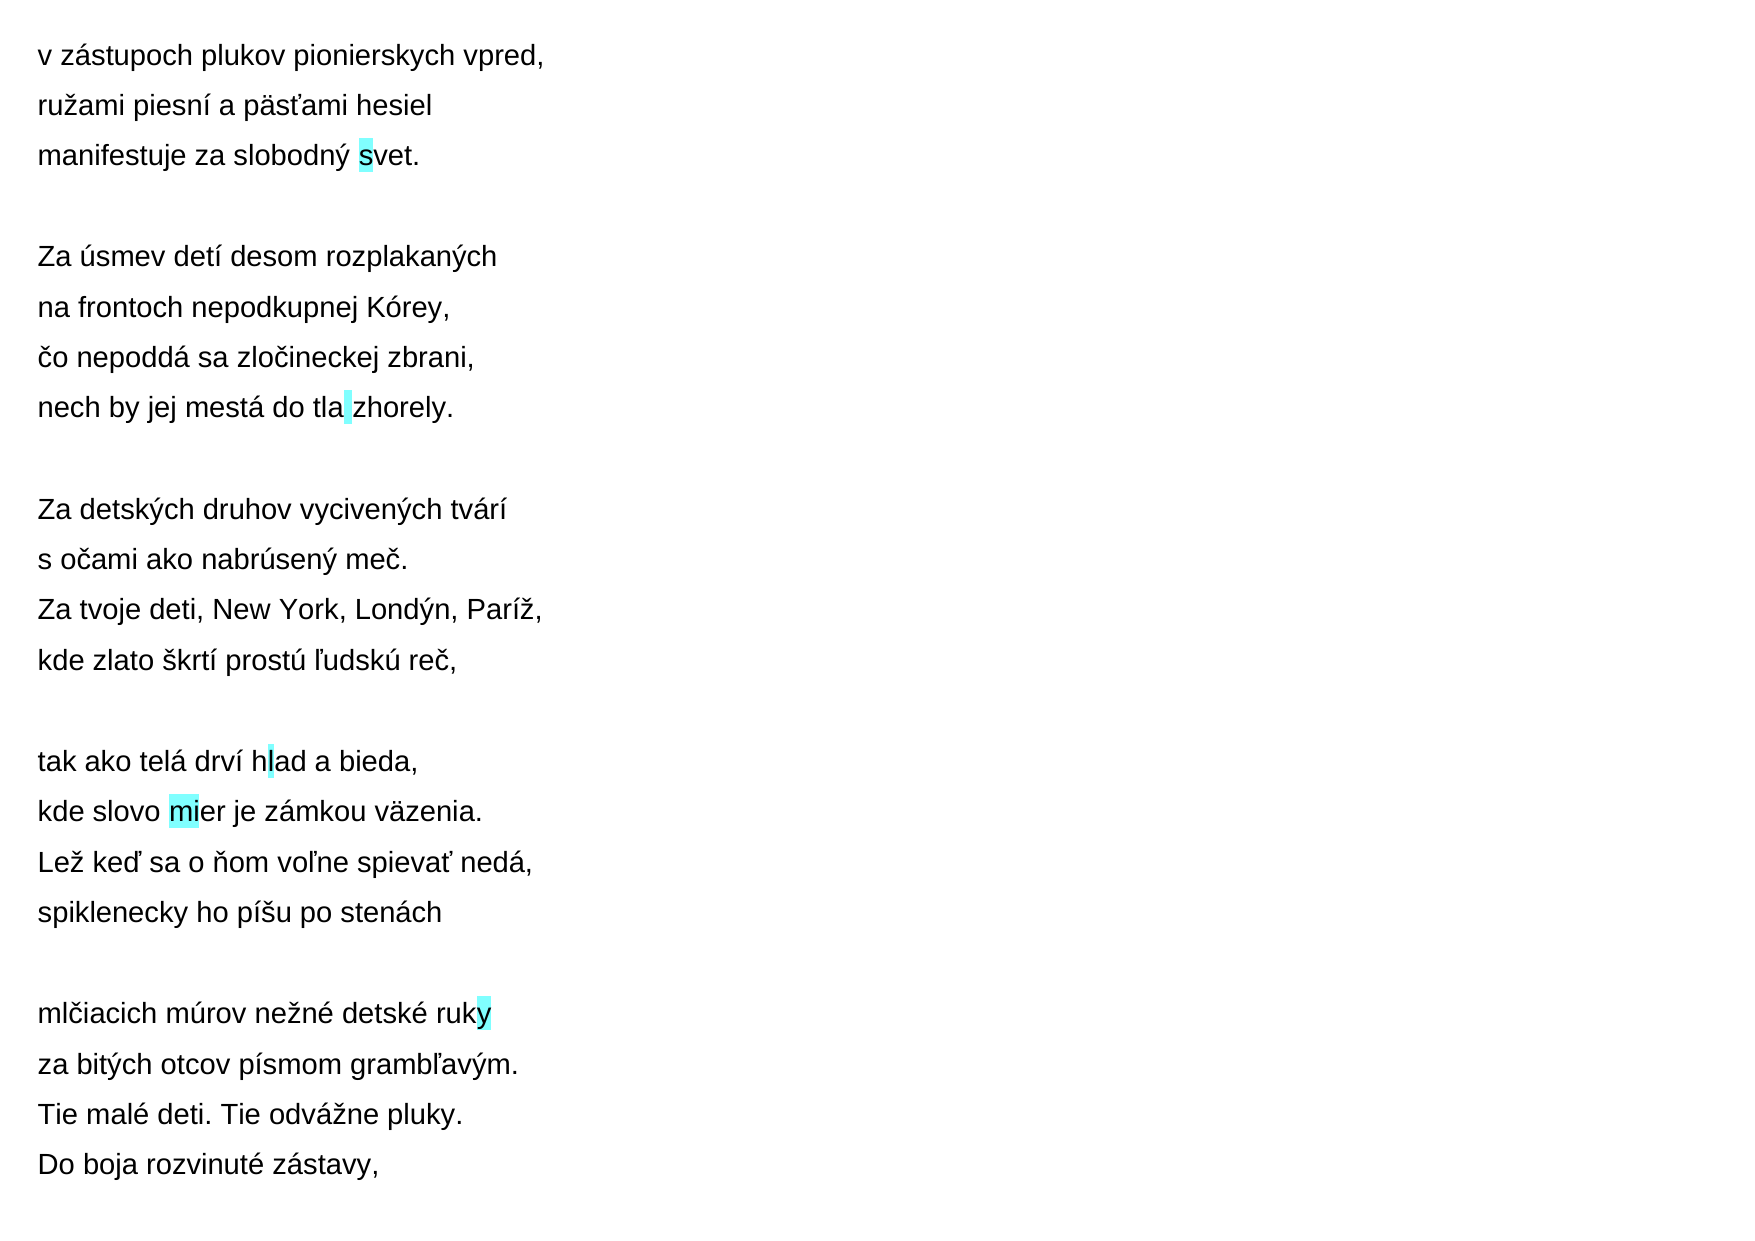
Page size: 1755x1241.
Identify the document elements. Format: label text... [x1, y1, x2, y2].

text v zástupoch plukov pionierskych vpred, [37, 37, 1148, 71]
text tak ako telá drví hlad a bieda, [37, 744, 1148, 778]
text ružami piesní a päsťami hesiel [37, 88, 1148, 121]
text nech by jej mestá do tla zhorely. [37, 390, 1148, 424]
text kde slovo mier je zámkou väzenia. [37, 794, 1148, 828]
text Za úsmev detí desom rozplakaných [37, 239, 1148, 273]
text čo nepoddá sa zločineckej zbrani, [37, 340, 1148, 374]
text kde zlato škrtí prostú ľudskú reč, [37, 643, 1148, 676]
text Do boja rozvinuté zástavy, [37, 1147, 1148, 1181]
text mlčiacich múrov nežné detské ruky [37, 996, 1148, 1030]
text manifestuje za slobodný svet. [37, 138, 1148, 172]
text Lež keď sa o ňom voľne spievať nedá, [37, 845, 1148, 878]
text na frontoch nepodkupnej Kórey, [37, 290, 1148, 323]
text Za tvoje deti, New York, Londýn, Paríž, [37, 592, 1148, 626]
text Za detských druhov vycivených tvárí [37, 492, 1148, 525]
text spiklenecky ho píšu po stenách [37, 895, 1148, 928]
text za bitých otcov písmom grambľavým. [37, 1047, 1148, 1080]
text Tie malé deti. Tie odvážne pluky. [37, 1097, 1148, 1131]
text s očami ako nabrúsený meč. [37, 542, 1148, 576]
